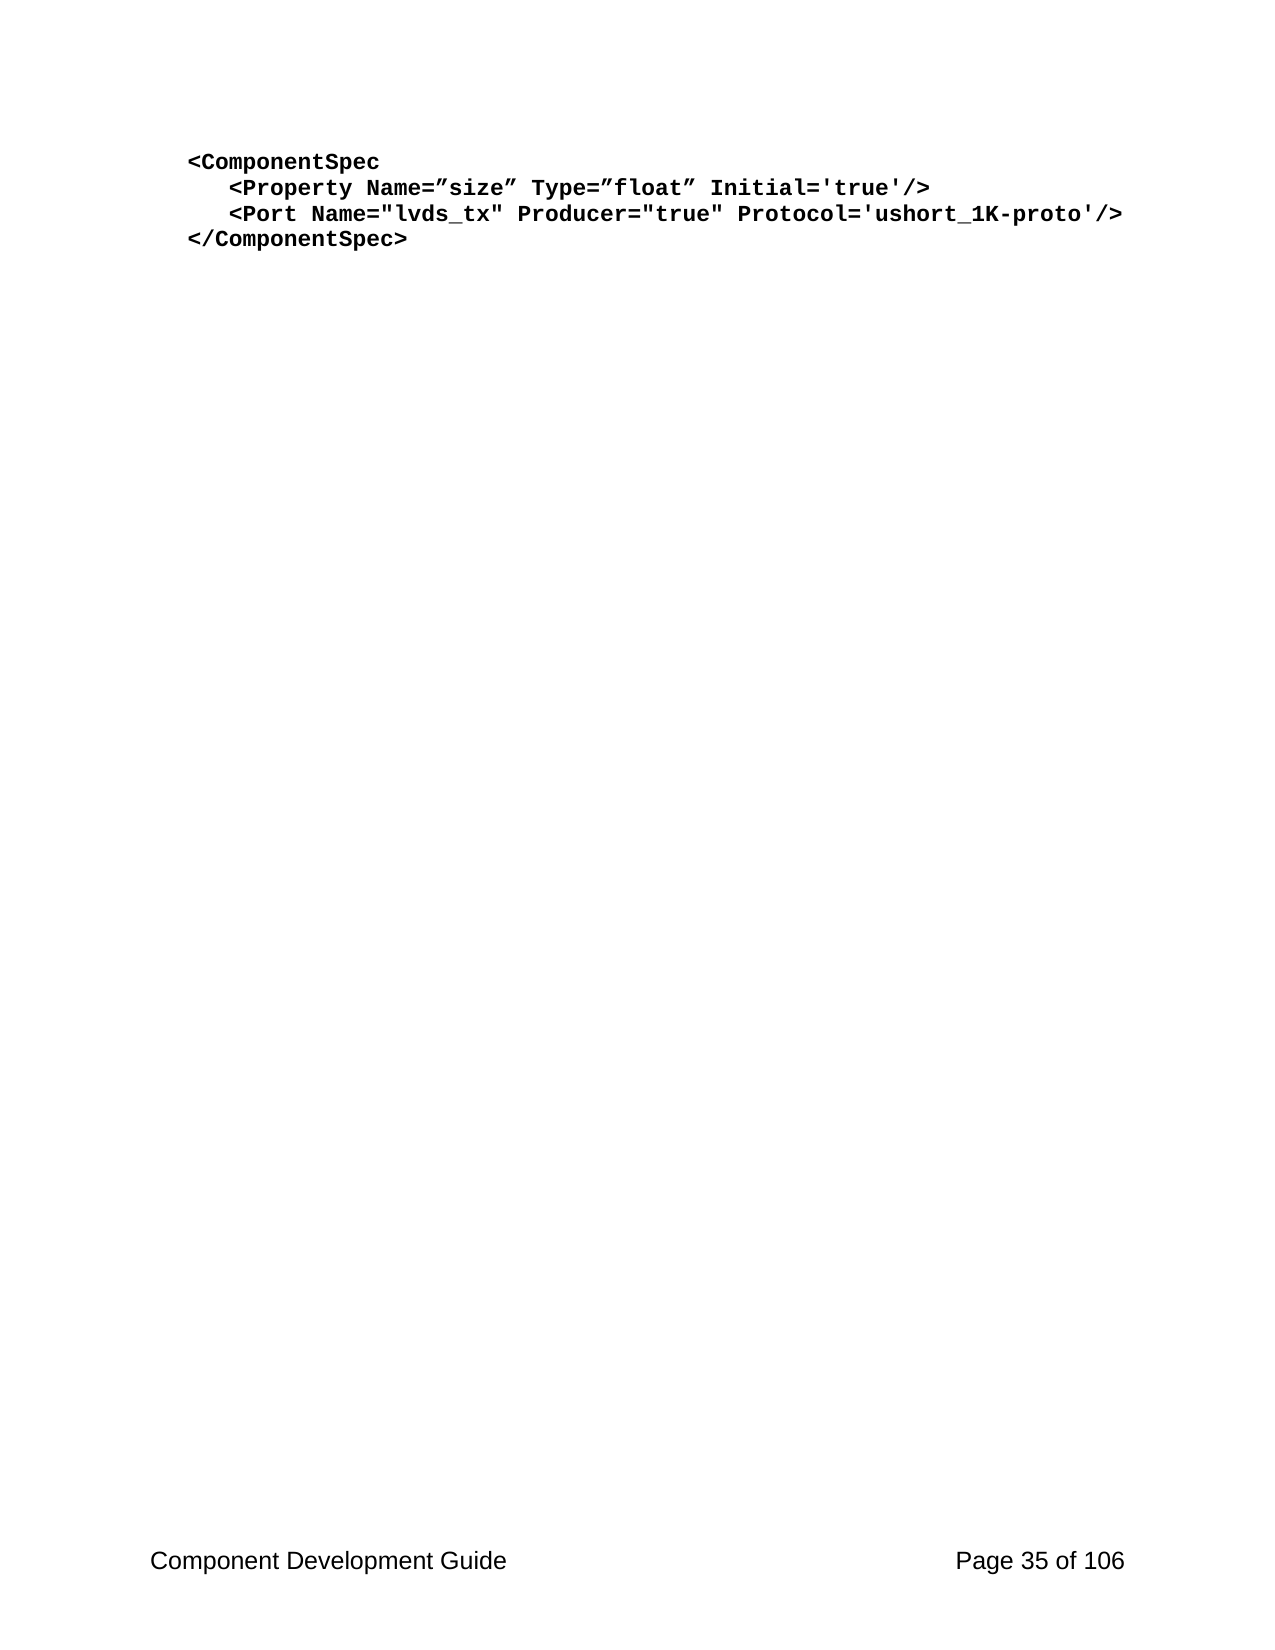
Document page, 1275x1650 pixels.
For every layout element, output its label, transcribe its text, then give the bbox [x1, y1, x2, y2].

text <ComponentSpec <Property Name=”size” Type=”float” Initial='true'/> <Port Name="lvds_tx" Producer="true" Protocol='ushort_1K-proto'/> </ComponentSpec> [187, 150, 1125, 254]
